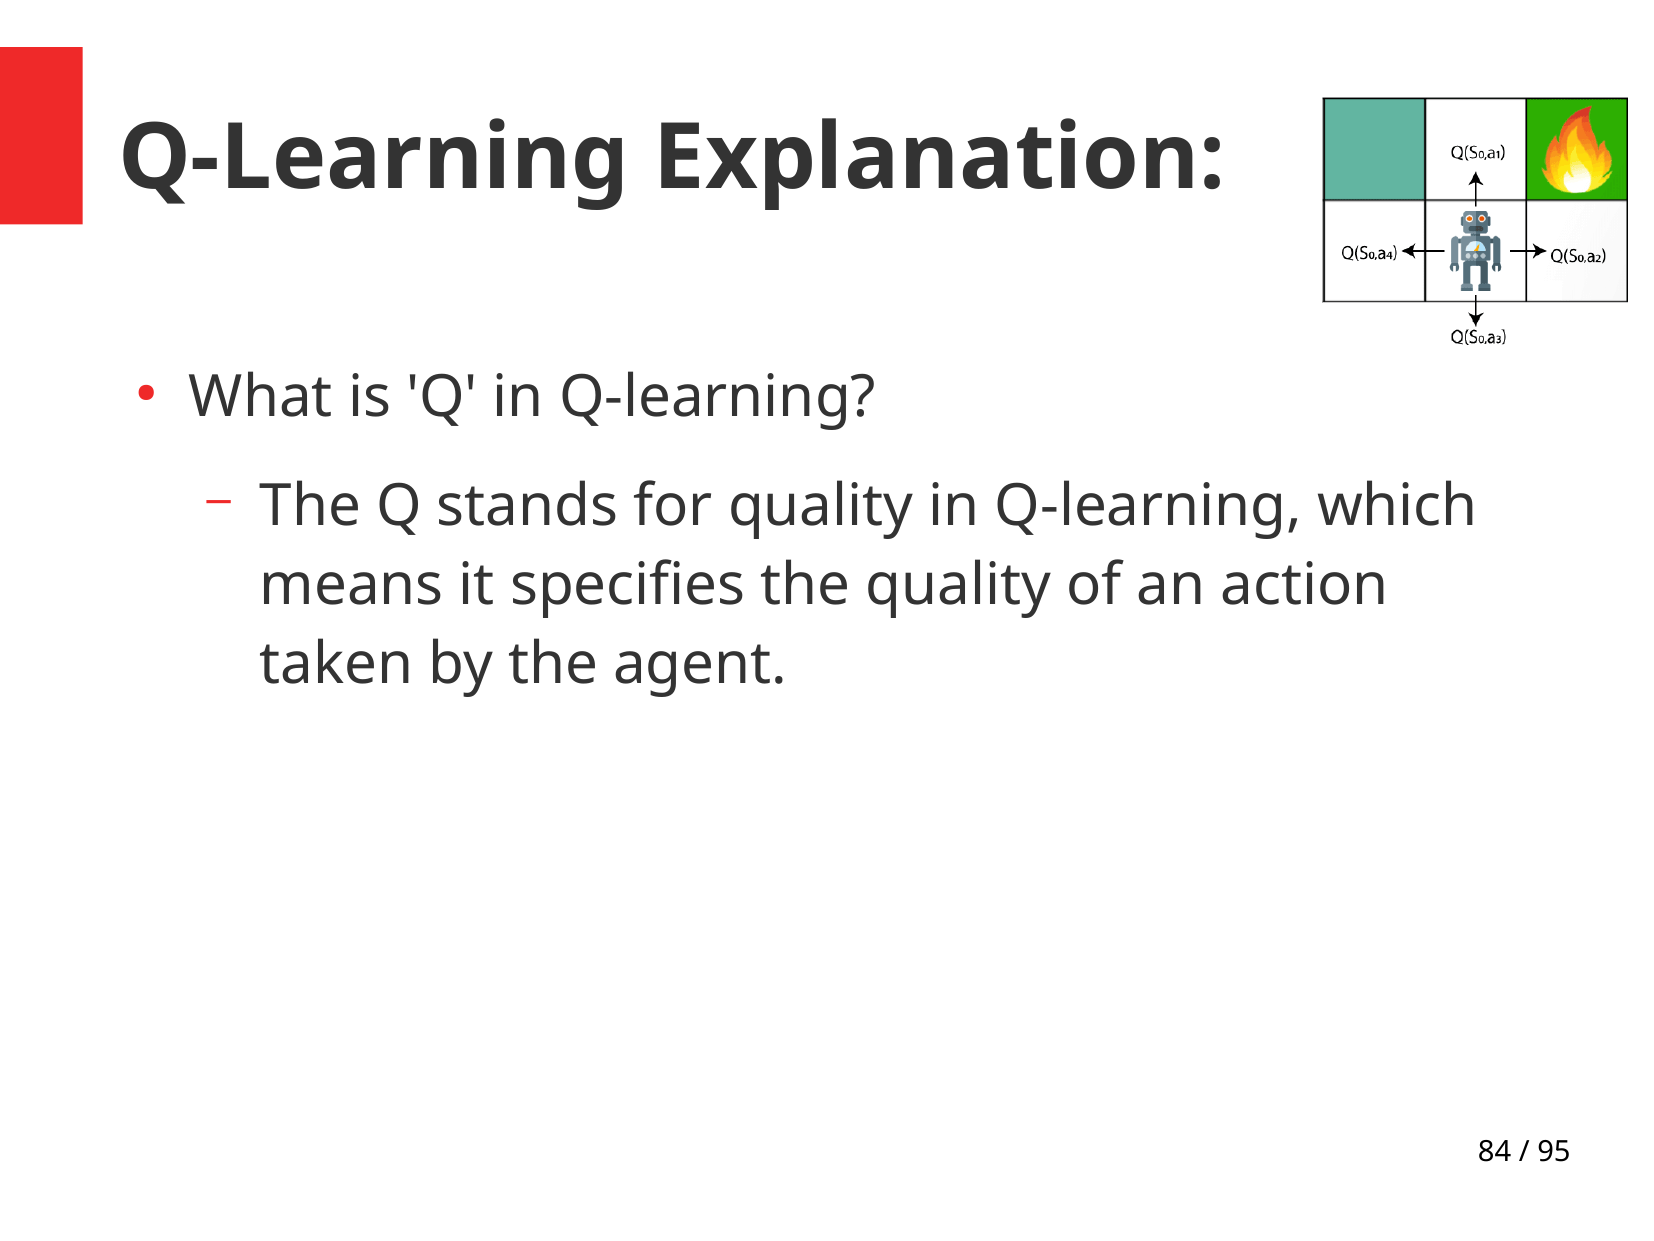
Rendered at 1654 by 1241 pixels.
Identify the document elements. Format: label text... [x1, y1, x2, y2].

list What is 'Q' in Q-learning? The Q stands for quality in Q-learning, which means it specifies the quality of an action taken by the agent. [118, 354, 1536, 1074]
title Q-Learning Explanation: [118, 49, 1571, 257]
picture [1319, 94, 1630, 351]
